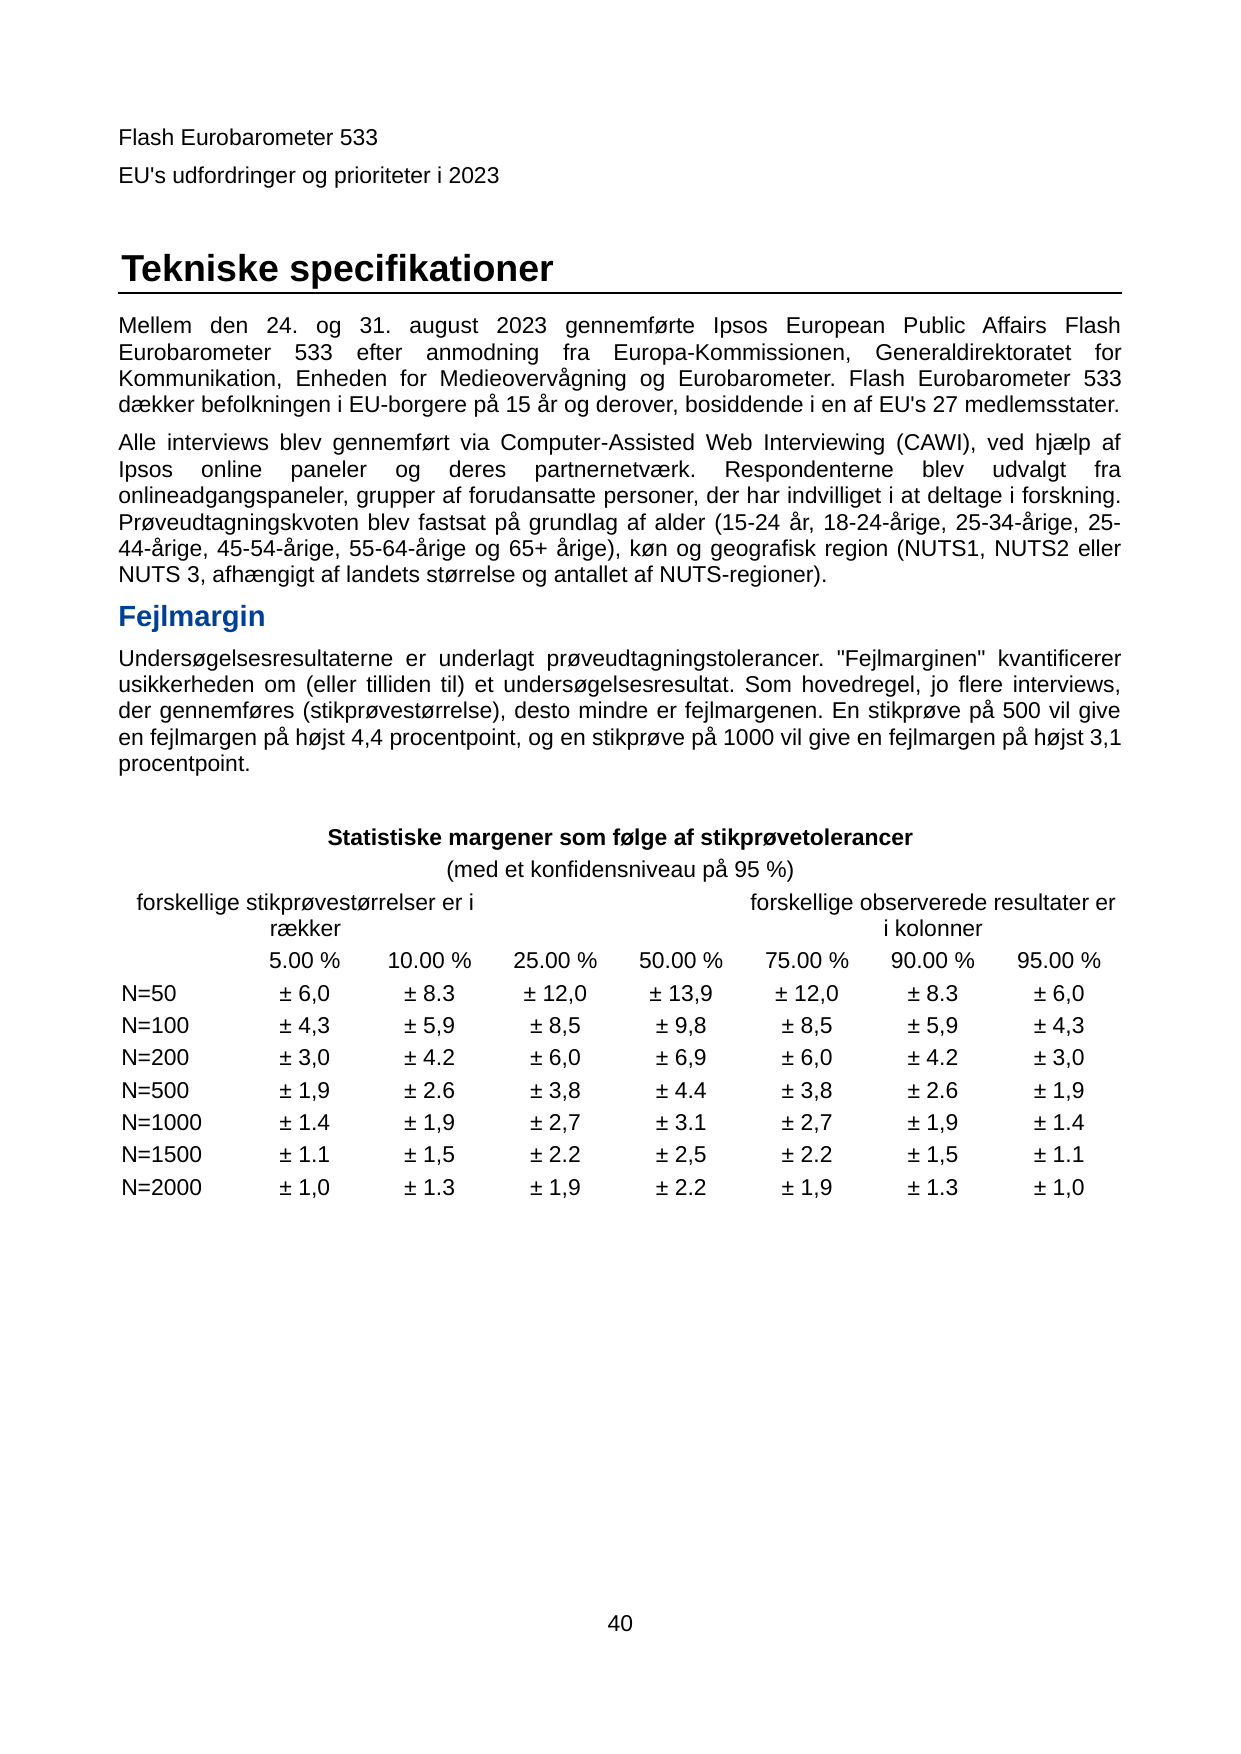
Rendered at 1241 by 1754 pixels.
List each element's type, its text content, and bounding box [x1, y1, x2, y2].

table_cell ± 4,3 [243, 1009, 366, 1041]
table_cell ± 6,0 [744, 1041, 870, 1074]
table_cell [118, 944, 243, 976]
table_cell N=200 [118, 1041, 243, 1074]
table_cell ± 1.1 [996, 1139, 1122, 1171]
subtitle Tekniske specifikationer [118, 243, 1122, 292]
table_cell 10,00 % [366, 944, 492, 976]
table_cell ± 5,9 [366, 1009, 492, 1041]
table_cell N=1000 [118, 1106, 243, 1138]
table_cell ± 8.3 [366, 976, 492, 1009]
table_cell N=2000 [118, 1171, 243, 1203]
text Undersøgelsesresultaterne er underlagt prøveudtagningstolerancer. "Fejlmarginen" kvantificerer usikkerheden om (eller tilliden til) et undersøgelsesresultat. Som hovedregel, jo flere interviews, der gennemføres (stikprøvestørrelse), desto mindre er fejlmargenen. En stikprøve på 500 vil give en fejlmargen på højst 4,4 procentpoint, og en stikprøve på 1000 vil give en fejlmargen på højst 3,1 procentpoint. [118, 645, 1122, 777]
table_cell ± 2,7 [744, 1106, 870, 1138]
text Mellem den 24. og 31. august 2023 gennemførte Ipsos European Public Affairs Flash Eurobarometer 533 efter anmodning fra Europa-Kommissionen, Generaldirektoratet for Kommunikation, Enheden for Medieovervågning og Eurobarometer. Flash Eurobarometer 533 dækker befolkningen i EU-borgere på 15 år og derover, bosiddende i en af EU's 27 medlemsstater. [118, 312, 1122, 417]
table_cell (med et konfidensniveau på 95 %) [118, 853, 1122, 886]
table_cell ± 8,5 [492, 1009, 618, 1041]
text Alle interviews blev gennemført via Computer-Assisted Web Interviewing (CAWI), ved hjælp af Ipsos online paneler og deres partnernetværk. Respondenterne blev udvalgt fra onlineadgangspaneler, grupper af forudansatte personer, der har indvilliget i at deltage i forskning. Prøveudtagningskvoten blev fastsat på grundlag af alder (15-24 år, 18-24-årige, 25-34-årige, 25-44-årige, 45-54-årige, 55-64-årige og 65+ årige), køn og geografisk region (NUTS1, NUTS2 eller NUTS 3, afhængigt af landets størrelse og antallet af NUTS-regioner). [118, 429, 1122, 587]
table_cell ± 1.4 [996, 1106, 1122, 1138]
table_cell ± 6,0 [243, 976, 366, 1009]
table_cell N=1500 [118, 1139, 243, 1171]
table_cell ± 6,0 [492, 1041, 618, 1074]
table_cell ± 2.2 [744, 1139, 870, 1171]
table_cell forskellige stikprøvestørrelser er i rækker [118, 886, 492, 944]
table_cell ± 4,3 [996, 1009, 1122, 1041]
table_header Statistiske margener som følge af stikprøvetolerancer [118, 821, 1122, 853]
table_cell ± 3,8 [492, 1074, 618, 1106]
table_cell 95,00 % [996, 944, 1122, 976]
table_cell ± 5,9 [870, 1009, 996, 1041]
table_cell ± 1.3 [366, 1171, 492, 1203]
table_cell ± 4.4 [618, 1074, 744, 1106]
table_cell 25,00 % [492, 944, 618, 976]
table_cell ± 1,9 [243, 1074, 366, 1106]
table_cell ± 2.2 [492, 1139, 618, 1171]
table_cell ± 2.6 [366, 1074, 492, 1106]
table_cell ± 8.3 [870, 976, 996, 1009]
table_cell 90,00 % [870, 944, 996, 976]
table_cell ± 3,0 [243, 1041, 366, 1074]
table_cell N=100 [118, 1009, 243, 1041]
table_cell ± 2,7 [492, 1106, 618, 1138]
table_cell 5,00 % [243, 944, 366, 976]
table_cell ± 13,9 [618, 976, 744, 1009]
table_cell ± 4.2 [366, 1041, 492, 1074]
table_cell ± 1,9 [492, 1171, 618, 1203]
table_cell ± 1.1 [243, 1139, 366, 1171]
table_cell ± 1,9 [744, 1171, 870, 1203]
table_cell ± 1.4 [243, 1106, 366, 1138]
table_cell ± 6,9 [618, 1041, 744, 1074]
table_cell ± 2.2 [618, 1171, 744, 1203]
table_cell N=50 [118, 976, 243, 1009]
table_cell ± 1,5 [366, 1139, 492, 1171]
table_cell ± 12,0 [744, 976, 870, 1009]
table_cell ± 2.6 [870, 1074, 996, 1106]
table_cell ± 1,0 [243, 1171, 366, 1203]
table_cell ± 6,0 [996, 976, 1122, 1009]
table_cell ± 4.2 [870, 1041, 996, 1074]
table_cell ± 3,8 [744, 1074, 870, 1106]
table_cell ± 3,0 [996, 1041, 1122, 1074]
table_cell ± 1,5 [870, 1139, 996, 1171]
table_cell ± 1,0 [996, 1171, 1122, 1203]
table_cell [618, 886, 744, 944]
table_cell ± 9,8 [618, 1009, 744, 1041]
table_cell [492, 886, 618, 944]
table_cell ± 1.3 [870, 1171, 996, 1203]
table_cell ± 1,9 [366, 1106, 492, 1138]
table_cell ± 8,5 [744, 1009, 870, 1041]
table_cell ± 1,9 [870, 1106, 996, 1138]
table_cell ± 2,5 [618, 1139, 744, 1171]
table_cell forskellige observerede resultater er i kolonner [744, 886, 1122, 944]
table_cell 50,00 % [618, 944, 744, 976]
table_cell ± 3.1 [618, 1106, 744, 1138]
table_cell ± 12,0 [492, 976, 618, 1009]
table_cell N=500 [118, 1074, 243, 1106]
text Fejlmargin [118, 599, 1122, 633]
table_cell ± 1,9 [996, 1074, 1122, 1106]
table_cell 75,00 % [744, 944, 870, 976]
